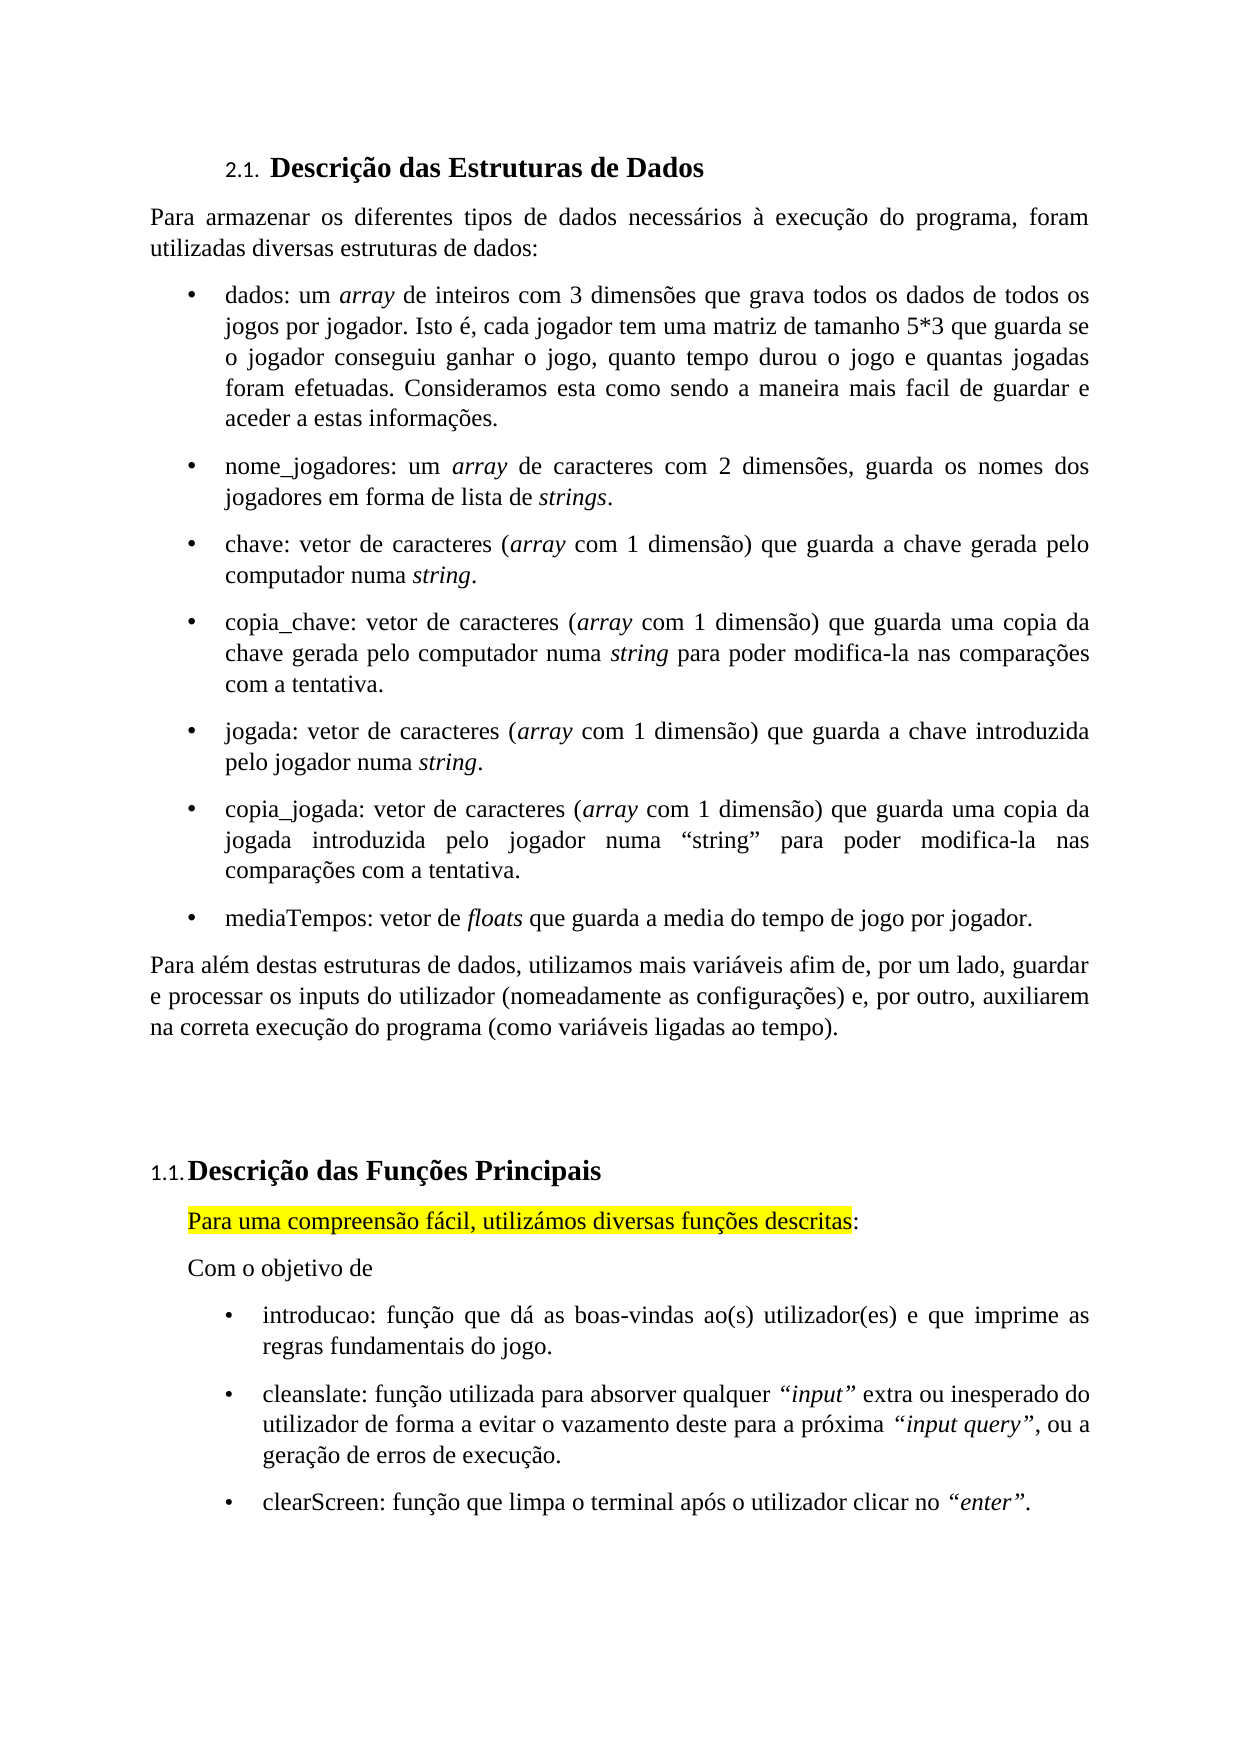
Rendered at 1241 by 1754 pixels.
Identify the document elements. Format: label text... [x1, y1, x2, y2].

list cleanslate: função utilizada para absorver qualquer “input” extra ou inesperado do utilizador de forma a evitar o vazamento deste para a próxima “input query”, ou a geração de erros de execução. [225, 1379, 1090, 1469]
list Com o objetivo de [187, 1253, 1090, 1282]
list dados: um array de inteiros com 3 dimensões que grava todos os dados de todos os jogos por jogador. Isto é, cada jogador tem uma matriz de tamanho 5*3 que guarda se o jogador conseguiu ganhar o jogo, quanto tempo durou o jogo e quantas jogadas foram efetuadas. Consideramos esta como sendo a maneira mais facil de guardar e aceder a estas informações. [187, 281, 1090, 432]
text Para além destas estruturas de dados, utilizamos mais variáveis afim de, por um lado, guardar e processar os inputs do utilizador (nomeadamente as configurações) e, por outro, auxiliarem na correta execução do programa (como variáveis ligadas ao tempo). [150, 950, 1090, 1041]
list mediaTempos: vetor de floats que guarda a media do tempo de jogo por jogador. [187, 903, 1090, 932]
list Descrição das Funções Principais [150, 1153, 1090, 1187]
list chave: vetor de caracteres (array com 1 dimensão) que guarda a chave gerada pelo computador numa string. [187, 529, 1090, 588]
text Para armazenar os diferentes tipos de dados necessários à execução do programa, foram utilizadas diversas estruturas de dados: [150, 202, 1090, 262]
list copia_chave: vetor de caracteres (array com 1 dimensão) que guarda uma copia da chave gerada pelo computador numa string para poder modifica-la nas comparações com a tentativa. [187, 607, 1090, 697]
list introducao: função que dá as boas-vindas ao(s) utilizador(es) e que imprime as regras fundamentais do jogo. [225, 1301, 1090, 1360]
list Descrição das Estruturas de Dados [225, 150, 1090, 183]
list jogada: vetor de caracteres (array com 1 dimensão) que guarda a chave introduzida pelo jogador numa string. [187, 716, 1090, 776]
list nome_jogadores: um array de caracteres com 2 dimensões, guarda os nomes dos jogadores em forma de lista de strings. [187, 451, 1090, 510]
list Para uma compreensão fácil, utilizámos diversas funções descritas: [187, 1206, 1090, 1234]
list clearScreen: função que limpa o terminal após o utilizador clicar no “enter”. [225, 1487, 1090, 1516]
list copia_jogada: vetor de caracteres (array com 1 dimensão) que guarda uma copia da jogada introduzida pelo jogador numa “string” para poder modifica-la nas comparações com a tentativa. [187, 794, 1090, 884]
